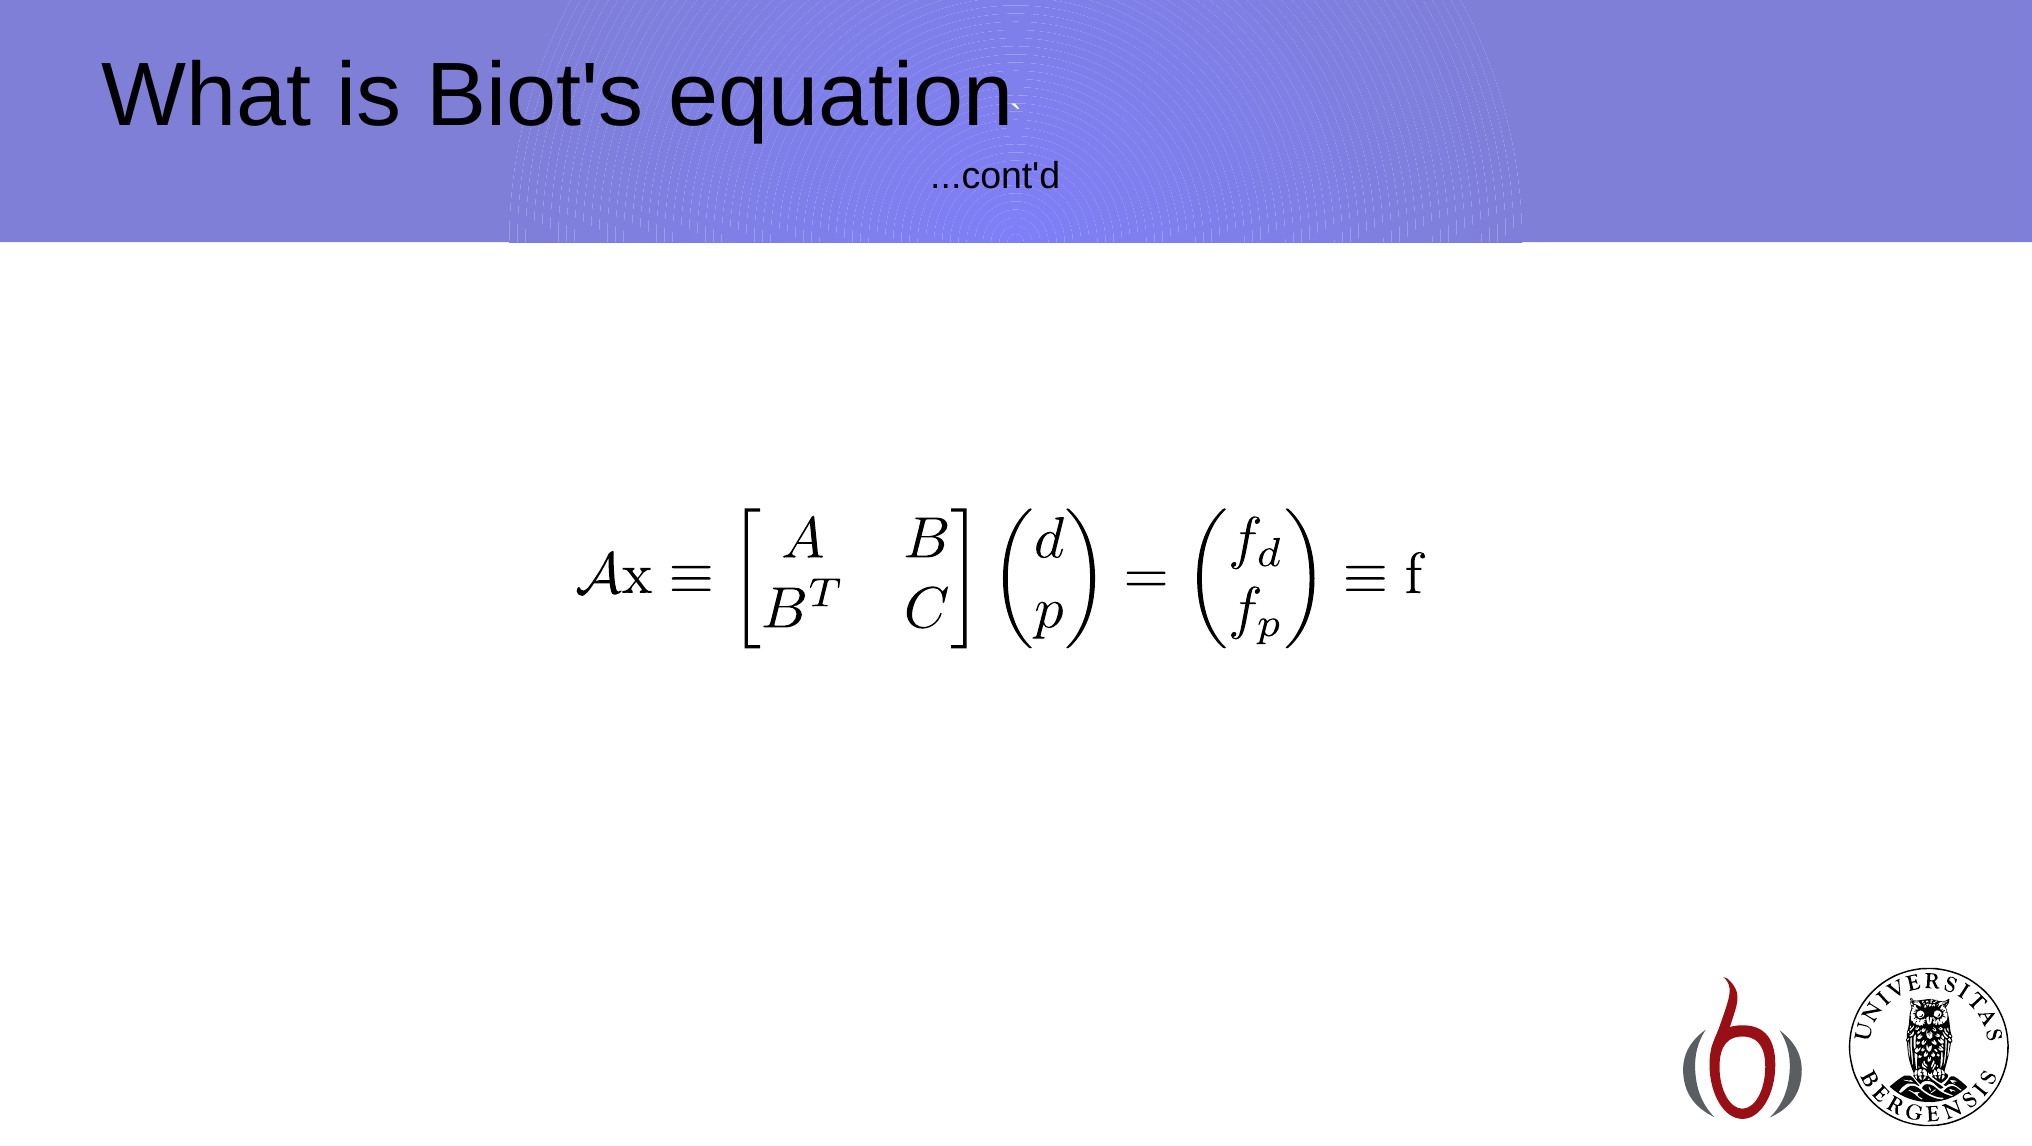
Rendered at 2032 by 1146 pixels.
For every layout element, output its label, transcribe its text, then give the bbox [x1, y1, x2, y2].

title What is Biot's equation [101, 43, 1930, 145]
text_box ...cont'd [915, 147, 1076, 205]
text_box [575, 508, 1427, 649]
